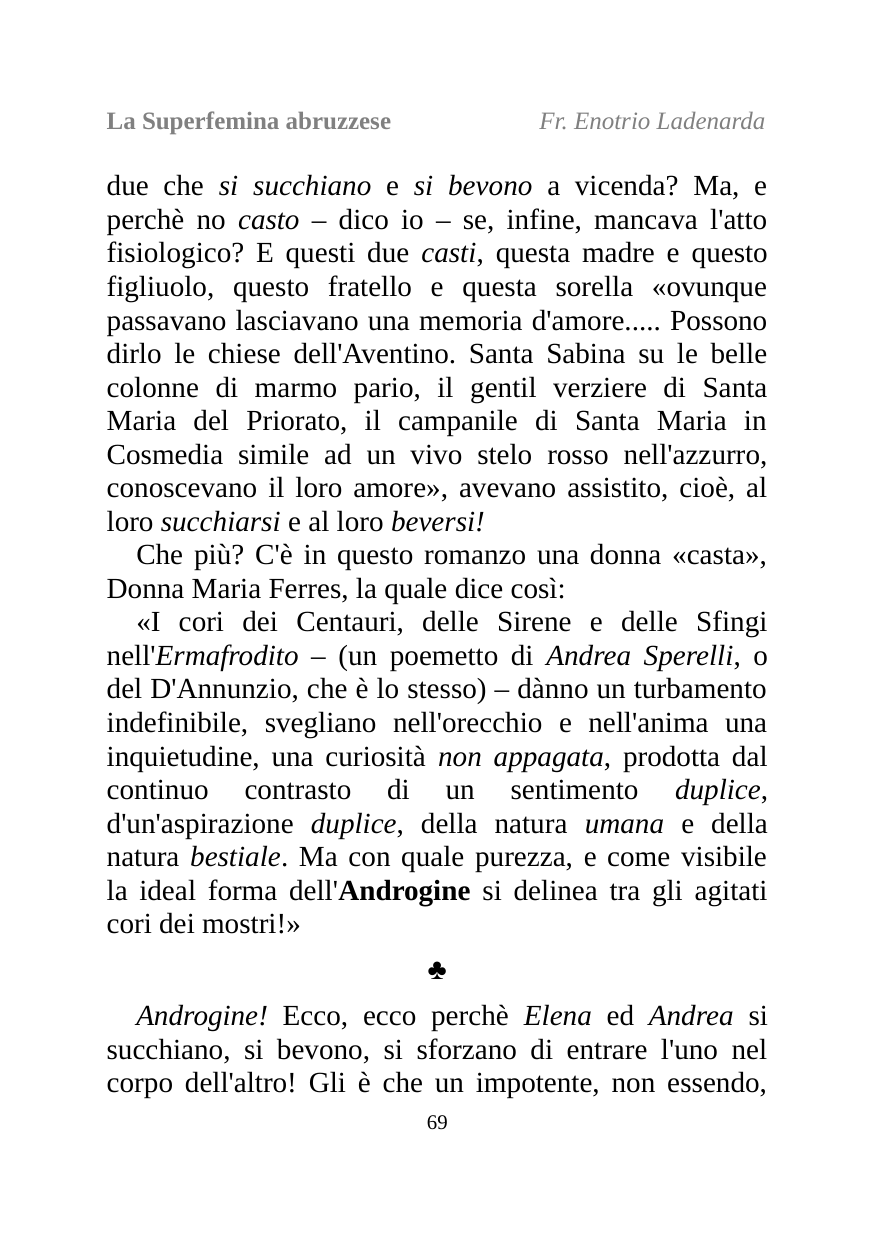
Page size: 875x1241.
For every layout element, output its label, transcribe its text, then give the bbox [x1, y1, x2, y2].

text Androgine! Ecco, ecco perchè Elena ed Andrea si succhiano, si bevono, si sforzano di entrare l'uno nel corpo dell'altro! Gli è che un impotente, non essendo, [106, 998, 768, 1099]
text «I cori dei Centauri, delle Sirene e delle Sfingi nell'Ermafrodito – (un poemetto di Andrea Sperelli, o del D'Annunzio, che è lo stesso) – dànno un turbamento indefinibile, svegliano nell'orecchio e nell'anima una inquietudine, una curiosità non appagata, prodotta dal continuo contrasto di un sentimento duplice, d'un'aspirazione duplice, della natura umana e della natura bestiale. Ma con quale purezza, e come visibile la ideal forma dell'Androgine si delinea tra gli agitati cori dei mostri!» [106, 604, 768, 940]
text due che si succhiano e si bevono a vicenda? Ma, e perchè no casto – dico io – se, infine, mancava l'atto fisiologico? E questi due casti, questa madre e questo figliuolo, questo fratello e questa sorella «ovunque passavano lasciavano una memoria d'amore..... Possono dirlo le chiese dell'Aventino. Santa Sabina su le belle colonne di marmo pario, il gentil verziere di Santa Maria del Priorato, il campanile di Santa Maria in Cosmedia simile ad un vivo stelo rosso nell'azzurro, conoscevano il loro amore», avevano assistito, cioè, al loro succhiarsi e al loro beversi! [106, 168, 768, 537]
text Che più? C'è in questo romanzo una donna «casta», Donna Maria Ferres, la quale dice così: [106, 537, 768, 604]
text ♣ [106, 952, 768, 986]
